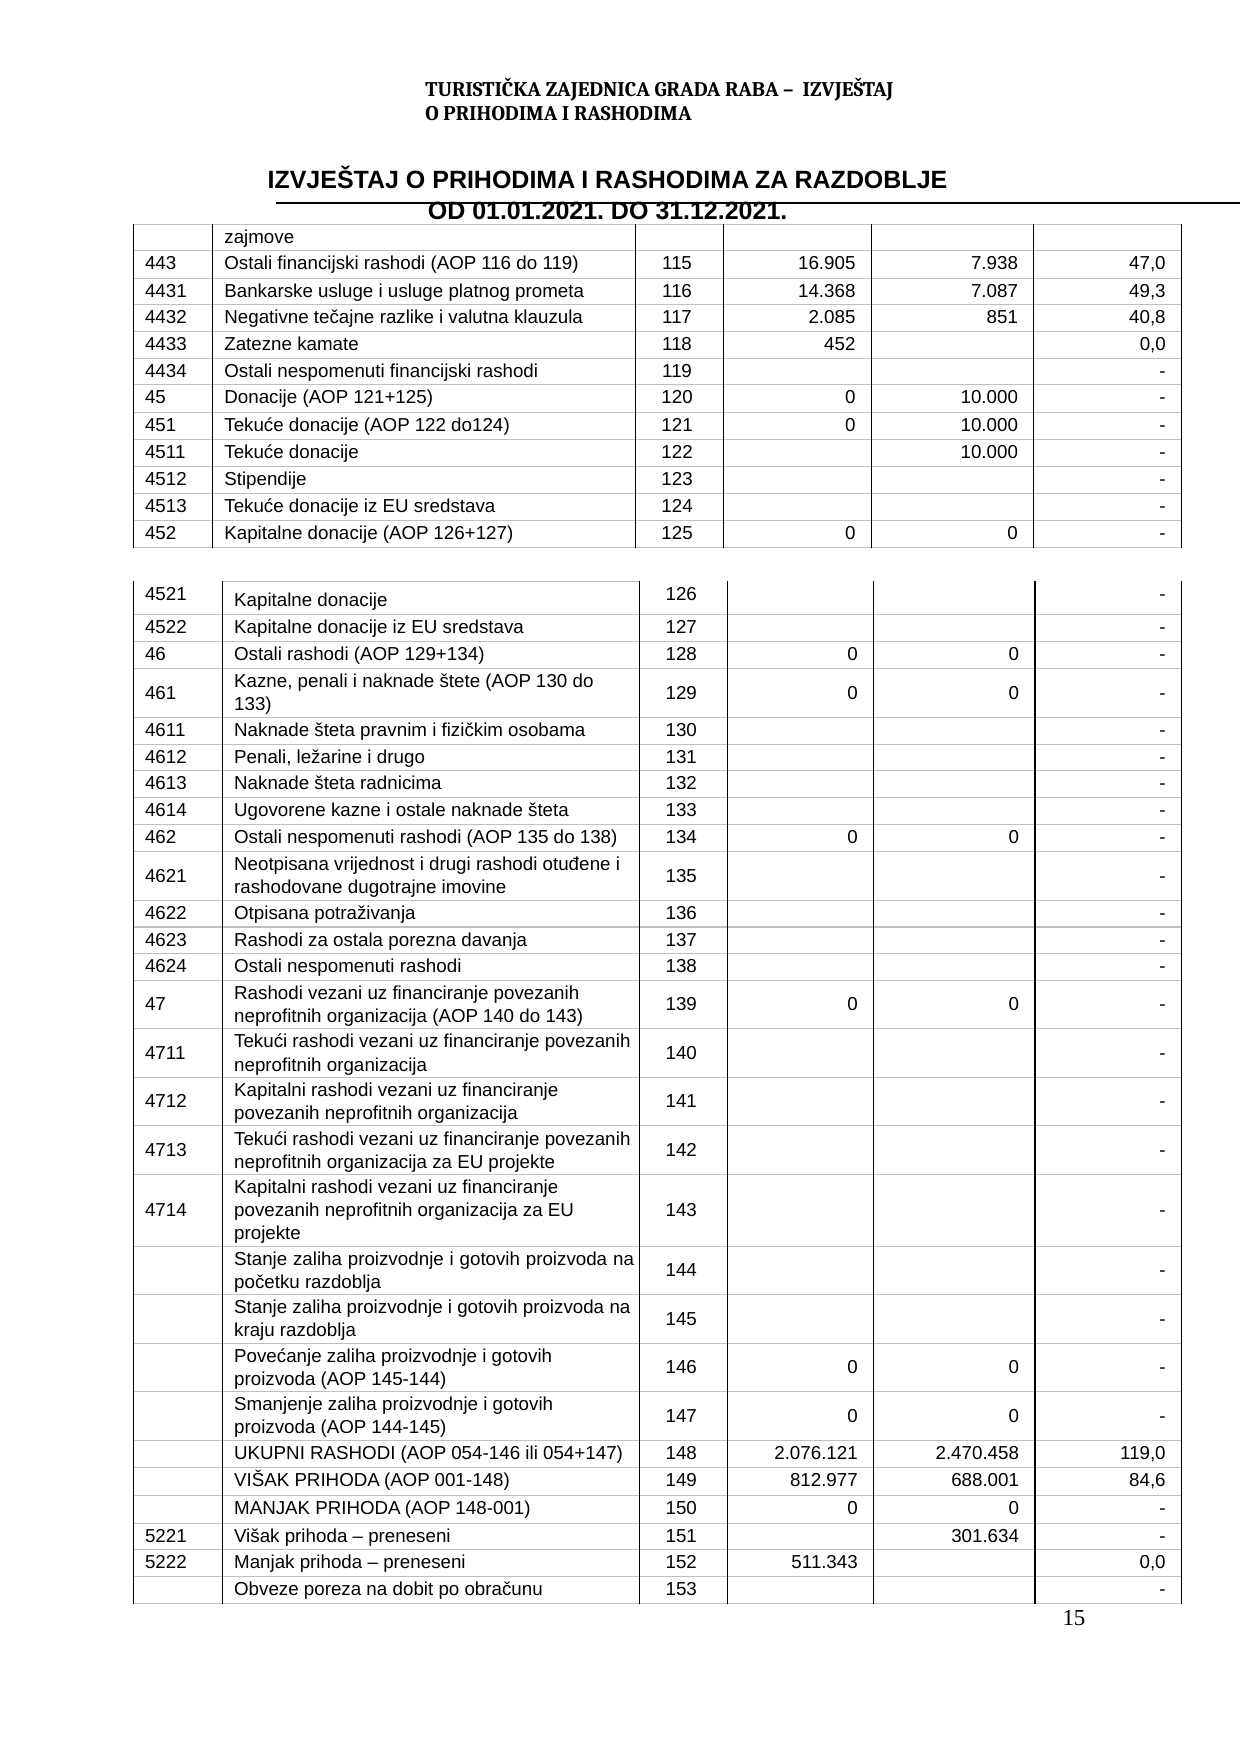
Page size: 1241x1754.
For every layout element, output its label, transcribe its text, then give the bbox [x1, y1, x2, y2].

table_cell - [1036, 1078, 1181, 1125]
table_cell 138 [640, 954, 727, 980]
table_cell zajmove [213, 225, 635, 250]
table_cell [728, 718, 873, 743]
table_cell [874, 1295, 1034, 1343]
table_cell VIŠAK PRIHODA (AOP 001-148) [223, 1468, 639, 1495]
table_cell [636, 225, 723, 250]
table_cell 140 [640, 1029, 727, 1077]
table_cell Negativne tečajne razlike i valutna klauzula [213, 305, 635, 331]
table_cell 443 [134, 251, 212, 277]
table_cell [134, 1577, 222, 1603]
table_cell 4522 [134, 615, 222, 641]
table_cell Ostali financijski rashodi (AOP 116 do 119) [213, 251, 635, 277]
table_cell [724, 440, 871, 466]
table_cell 0,0 [1036, 1550, 1181, 1576]
table_cell 119 [636, 359, 723, 384]
table_cell - [1036, 1295, 1181, 1343]
table_cell 115 [636, 251, 723, 277]
table_cell [728, 798, 873, 823]
table_cell 7.938 [872, 251, 1033, 277]
table_cell Smanjenje zaliha proizvodnje i gotovih proizvoda (AOP 144-145) [223, 1392, 639, 1440]
table_cell 4511 [134, 440, 212, 466]
table_cell 2.076.121 [728, 1441, 873, 1467]
table_cell 144 [640, 1247, 727, 1294]
table_cell 125 [636, 521, 723, 547]
table_cell 40,8 [1034, 305, 1181, 331]
table_cell 124 [636, 494, 723, 519]
table_cell [728, 771, 873, 797]
table_cell 4512 [134, 467, 212, 493]
table_cell 0 [724, 521, 871, 547]
table_cell Obveze poreza na dobit po obračunu [223, 1577, 639, 1603]
table_cell 142 [640, 1126, 727, 1174]
table_cell - [1034, 467, 1181, 493]
table_cell - [1036, 1029, 1181, 1077]
table_cell 462 [134, 825, 222, 851]
table_cell Donacije (AOP 121+125) [213, 385, 635, 412]
table_cell [728, 615, 873, 641]
table_cell [872, 359, 1033, 384]
table_cell 4714 [134, 1175, 222, 1246]
table_cell - [1036, 901, 1181, 926]
table_cell 0 [728, 669, 873, 717]
table_cell [134, 1247, 222, 1294]
table_cell 851 [872, 305, 1033, 331]
table_cell Tekući rashodi vezani uz financiranje povezanih neprofitnih organizacija [223, 1029, 639, 1077]
table_cell 149 [640, 1468, 727, 1495]
table_cell [874, 1029, 1034, 1077]
table_cell 0 [872, 521, 1033, 547]
table_cell 4434 [134, 359, 212, 384]
table_cell - [1036, 1392, 1181, 1440]
table_cell Kazne, penali i naknade štete (AOP 130 do 133) [223, 669, 639, 717]
table_cell Bankarske usluge i usluge platnog prometa [213, 279, 635, 304]
table_cell [874, 852, 1034, 899]
table_cell Otpisana potraživanja [223, 901, 639, 926]
table_cell - [1036, 642, 1181, 668]
table_cell 2.470.458 [874, 1441, 1034, 1467]
table_cell Stipendije [213, 467, 635, 493]
table_cell 10.000 [872, 413, 1033, 439]
table_cell MANJAK PRIHODA (AOP 148-001) [223, 1496, 639, 1522]
table_cell UKUPNI RASHODI (AOP 054-146 ili 054+147) [223, 1441, 639, 1467]
table_cell Višak prihoda – preneseni [223, 1524, 639, 1549]
table_cell 688.001 [874, 1468, 1034, 1495]
table_cell 117 [636, 305, 723, 331]
table_cell 136 [640, 901, 727, 926]
table_cell 121 [636, 413, 723, 439]
table_cell 131 [640, 745, 727, 770]
table_cell 4624 [134, 954, 222, 980]
table_cell 119,0 [1036, 1441, 1181, 1467]
table_cell [728, 1247, 873, 1294]
table_cell 511.343 [728, 1550, 873, 1576]
table_cell - [1036, 745, 1181, 770]
table_cell [728, 852, 873, 899]
table_cell [728, 928, 873, 953]
table_cell - [1036, 1344, 1181, 1391]
table_cell 812.977 [728, 1468, 873, 1495]
table_cell 4712 [134, 1078, 222, 1125]
table_cell [874, 1577, 1034, 1603]
table_header 126 [640, 581, 727, 614]
table_cell Tekući rashodi vezani uz financiranje povezanih neprofitnih organizacija za EU projekte [223, 1126, 639, 1174]
table_cell [874, 954, 1034, 980]
table_cell 135 [640, 852, 727, 899]
table_cell [728, 745, 873, 770]
table_cell Kapitalne donacije iz EU sredstava [223, 615, 639, 641]
table_cell - [1036, 1496, 1181, 1522]
table_cell 4622 [134, 901, 222, 926]
table_cell 0 [874, 981, 1034, 1028]
table_cell 4513 [134, 494, 212, 519]
table_cell Naknade šteta pravnim i fizičkim osobama [223, 718, 639, 743]
table_cell Tekuće donacije iz EU sredstava [213, 494, 635, 519]
table_cell 0 [728, 1496, 873, 1522]
table_cell [874, 745, 1034, 770]
table_cell [728, 901, 873, 926]
table_cell 10.000 [872, 385, 1033, 412]
table_cell 143 [640, 1175, 727, 1246]
table_cell 146 [640, 1344, 727, 1391]
table_cell 118 [636, 332, 723, 358]
table_cell 10.000 [872, 440, 1033, 466]
table_cell - [1036, 669, 1181, 717]
table_cell 14.368 [724, 279, 871, 304]
table_cell 132 [640, 771, 727, 797]
table_cell 4623 [134, 928, 222, 953]
table_cell [724, 467, 871, 493]
table_header 4521 [134, 581, 222, 614]
table_cell 120 [636, 385, 723, 412]
table_cell - [1034, 359, 1181, 384]
table_cell [134, 1344, 222, 1391]
table_cell - [1036, 1524, 1181, 1549]
table_cell 7.087 [872, 279, 1033, 304]
table_cell [728, 1175, 873, 1246]
table_cell Penali, ležarine i drugo [223, 745, 639, 770]
table_cell 301.634 [874, 1524, 1034, 1549]
table_cell [728, 1577, 873, 1603]
table_cell 49,3 [1034, 279, 1181, 304]
table_header [728, 581, 873, 614]
table_cell Manjak prihoda – preneseni [223, 1550, 639, 1576]
table_cell 151 [640, 1524, 727, 1549]
table_cell - [1036, 615, 1181, 641]
table_header Kapitalne donacije [223, 582, 639, 614]
table_cell [134, 1468, 222, 1495]
table_cell 0 [728, 825, 873, 851]
table_cell - [1036, 1126, 1181, 1174]
table_cell - [1034, 385, 1181, 412]
table_cell - [1036, 771, 1181, 797]
table_cell [728, 1524, 873, 1549]
table_cell - [1036, 981, 1181, 1028]
table_cell 451 [134, 413, 212, 439]
table_cell Zatezne kamate [213, 332, 635, 358]
table_cell Ugovorene kazne i ostale naknade šteta [223, 798, 639, 823]
table_cell 116 [636, 279, 723, 304]
table_cell [874, 771, 1034, 797]
table_cell - [1036, 852, 1181, 899]
table_cell [728, 1295, 873, 1343]
table_cell 153 [640, 1577, 727, 1603]
table_cell 152 [640, 1550, 727, 1576]
table_cell [134, 1496, 222, 1522]
table_cell 4433 [134, 332, 212, 358]
table_cell Rashodi za ostala porezna davanja [223, 928, 639, 953]
table_cell 4613 [134, 771, 222, 797]
table_cell - [1034, 413, 1181, 439]
table_cell 0 [724, 413, 871, 439]
table_cell 45 [134, 385, 212, 412]
table_cell 4614 [134, 798, 222, 823]
table_cell 128 [640, 642, 727, 668]
table_cell 0 [874, 642, 1034, 668]
table_cell [874, 1078, 1034, 1125]
table_cell 130 [640, 718, 727, 743]
table_cell 0 [874, 1392, 1034, 1440]
table_cell Ostali rashodi (AOP 129+134) [223, 642, 639, 668]
table_cell Stanje zaliha proizvodnje i gotovih proizvoda na početku razdoblja [223, 1247, 639, 1294]
table_cell - [1036, 1175, 1181, 1246]
table_cell [724, 359, 871, 384]
table_cell 4431 [134, 279, 212, 304]
table_cell 4611 [134, 718, 222, 743]
table_cell [874, 901, 1034, 926]
table_cell - [1034, 225, 1181, 250]
table_cell [728, 1029, 873, 1077]
table_cell 129 [640, 669, 727, 717]
table_cell [134, 1295, 222, 1343]
table_cell 133 [640, 798, 727, 823]
table_cell 0 [874, 825, 1034, 851]
table_cell [874, 1175, 1034, 1246]
table_cell 139 [640, 981, 727, 1028]
table_cell - [1036, 954, 1181, 980]
table_cell 148 [640, 1441, 727, 1467]
table_cell - [1036, 798, 1181, 823]
table_cell [134, 1441, 222, 1467]
table_cell Naknade šteta radnicima [223, 771, 639, 797]
table_cell 5222 [134, 1550, 222, 1576]
table_cell 127 [640, 615, 727, 641]
table_cell Ostali nespomenuti financijski rashodi [213, 359, 635, 384]
table_cell [872, 332, 1033, 358]
table_cell - [1036, 1577, 1181, 1603]
table_cell 145 [640, 1295, 727, 1343]
table_cell Tekuće donacije [213, 440, 635, 466]
table_cell [728, 954, 873, 980]
table_cell [874, 1247, 1034, 1294]
table_cell 4612 [134, 745, 222, 770]
table_cell - [1036, 825, 1181, 851]
table_cell Povećanje zaliha proizvodnje i gotovih proizvoda (AOP 145-144) [223, 1344, 639, 1391]
table_cell 2.085 [724, 305, 871, 331]
table_header [874, 581, 1034, 614]
table_cell [874, 1550, 1034, 1576]
table_cell 0 [728, 1392, 873, 1440]
table_cell [724, 225, 871, 250]
table_cell 16.905 [724, 251, 871, 277]
table_cell Ostali nespomenuti rashodi (AOP 135 do 138) [223, 825, 639, 851]
table_cell - [1034, 521, 1181, 547]
table_cell Kapitalni rashodi vezani uz financiranje povezanih neprofitnih organizacija [223, 1078, 639, 1125]
table_cell [874, 1126, 1034, 1174]
table_cell 0 [874, 1496, 1034, 1522]
table_header - [1036, 581, 1181, 614]
table_cell [728, 1078, 873, 1125]
table_cell 123 [636, 467, 723, 493]
table_cell 0 [874, 1344, 1034, 1391]
table_cell - [1036, 1247, 1181, 1294]
table_cell [874, 718, 1034, 743]
table_cell 452 [724, 332, 871, 358]
table_cell 47 [134, 981, 222, 1028]
table_cell 137 [640, 928, 727, 953]
table_cell [134, 225, 212, 250]
table_cell [874, 798, 1034, 823]
table_cell [872, 467, 1033, 493]
table_cell - [1036, 928, 1181, 953]
table_cell 0 [728, 642, 873, 668]
table_cell 0 [728, 1344, 873, 1391]
table_cell - [1034, 440, 1181, 466]
table_cell 0,0 [1034, 332, 1181, 358]
table_cell 0 [874, 669, 1034, 717]
table_cell 4432 [134, 305, 212, 331]
table_cell 452 [134, 521, 212, 547]
table_cell Kapitalni rashodi vezani uz financiranje povezanih neprofitnih organizacija za EU projekte [223, 1175, 639, 1246]
table_cell - [1036, 718, 1181, 743]
table_cell [874, 615, 1034, 641]
table_cell [134, 1392, 222, 1440]
table_cell Kapitalne donacije (AOP 126+127) [213, 521, 635, 547]
table_cell [728, 1126, 873, 1174]
table_cell 4711 [134, 1029, 222, 1077]
table_cell 47,0 [1034, 251, 1181, 277]
table_cell 0 [724, 385, 871, 412]
table_cell 4713 [134, 1126, 222, 1174]
table_cell 5221 [134, 1524, 222, 1549]
table_cell Rashodi vezani uz financiranje povezanih neprofitnih organizacija (AOP 140 do 143) [223, 981, 639, 1028]
table_cell Tekuće donacije (AOP 122 do124) [213, 413, 635, 439]
table_cell Neotpisana vrijednost i drugi rashodi otuđene i rashodovane dugotrajne imovine [223, 852, 639, 899]
table_cell 147 [640, 1392, 727, 1440]
table_cell 46 [134, 642, 222, 668]
table_cell [872, 494, 1033, 519]
table_cell 122 [636, 440, 723, 466]
table_cell - [1034, 494, 1181, 519]
table_cell [874, 928, 1034, 953]
table_cell [872, 225, 1033, 250]
table_cell 4621 [134, 852, 222, 899]
table_cell Ostali nespomenuti rashodi [223, 954, 639, 980]
table_cell 134 [640, 825, 727, 851]
table_cell 84,6 [1036, 1468, 1181, 1495]
table_cell [724, 494, 871, 519]
table_cell 141 [640, 1078, 727, 1125]
table_cell 0 [728, 981, 873, 1028]
table_cell 150 [640, 1496, 727, 1522]
table_cell Stanje zaliha proizvodnje i gotovih proizvoda na kraju razdoblja [223, 1295, 639, 1343]
table_cell 461 [134, 669, 222, 717]
